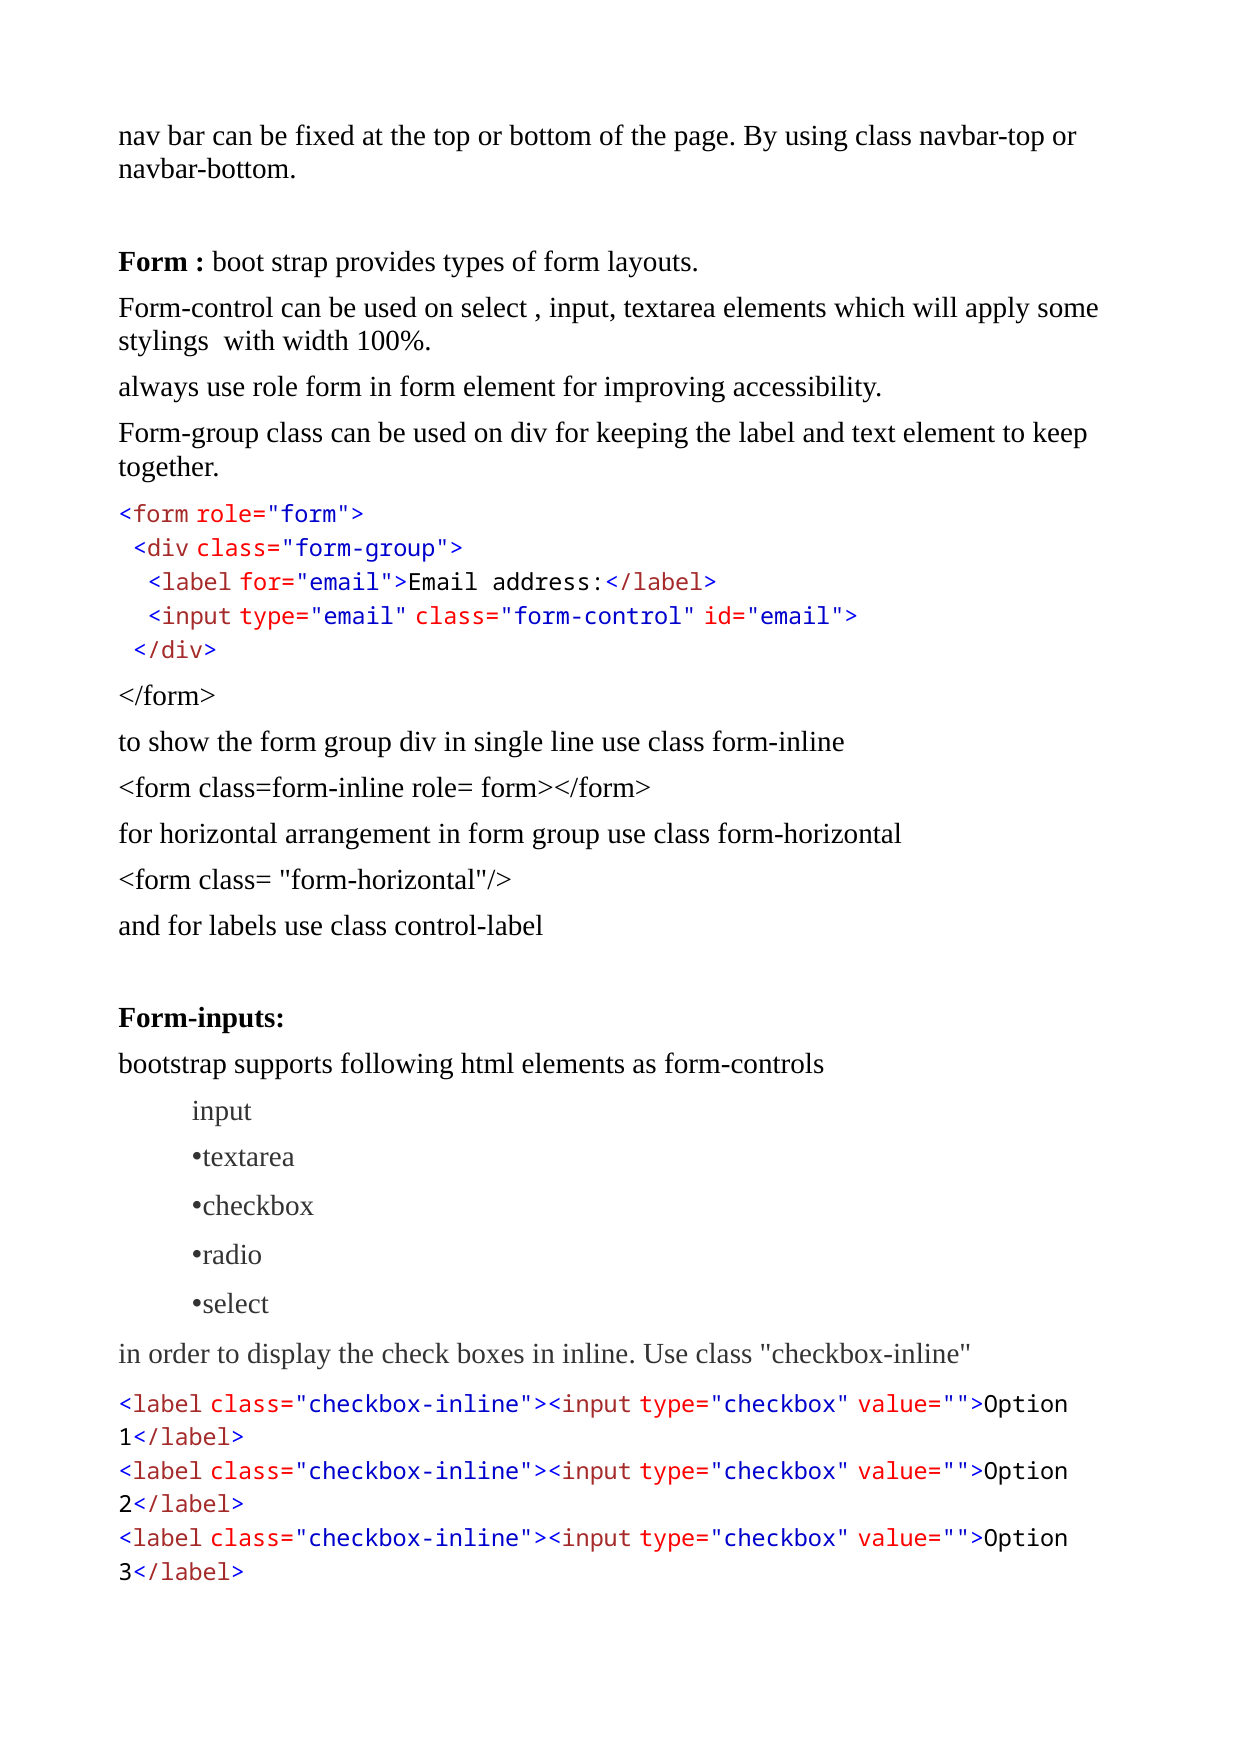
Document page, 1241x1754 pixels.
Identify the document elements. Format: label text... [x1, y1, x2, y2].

list checkbox [118, 1188, 1122, 1222]
text Form : boot strap provides types of form layouts. [118, 244, 1122, 277]
list textarea [118, 1139, 1122, 1172]
text Form-group class can be used on div for keeping the label and text element to keep together. [118, 415, 1122, 482]
text Form-inputs: [118, 1001, 1122, 1034]
list radio [118, 1237, 1122, 1271]
text </form> [118, 678, 1122, 712]
text input [118, 1093, 1122, 1126]
text to show the form group div in single line use class form-inline [118, 724, 1122, 758]
text Form-control can be used on select , input, textarea elements which will apply some stylings with width 100%. [118, 290, 1122, 357]
text <form class=form-inline role= form></form> [118, 770, 1122, 804]
text for horizontal arrangement in form group use class form-horizontal [118, 816, 1122, 850]
text <label class="checkbox-inline"><input type="checkbox" value="">Option 1</label> <label class="checkbox-inline"><input type="checkbox" value="">Option 2</label> <label class="checkbox-inline"><input type="checkbox" value="">Option 3</label> [118, 1385, 1122, 1587]
text always use role form in form element for improving accessibility. [118, 369, 1122, 403]
text nav bar can be fixed at the top or bottom of the page. By using class navbar-top or navbar-bottom. [118, 118, 1122, 185]
text and for labels use class control-label [118, 908, 1122, 942]
text in order to display the check boxes in inline. Use class "checkbox-inline" [118, 1336, 1122, 1369]
text <form role="form"> <div class="form-group"> <label for="email">Email address:</label> <input type="email" class="form-control" id="email"> </div> [118, 495, 1122, 666]
text bootstrap supports following html elements as form-controls [118, 1047, 1122, 1080]
list select [118, 1287, 1122, 1320]
text <form class= "form-horizontal"/> [118, 862, 1122, 896]
